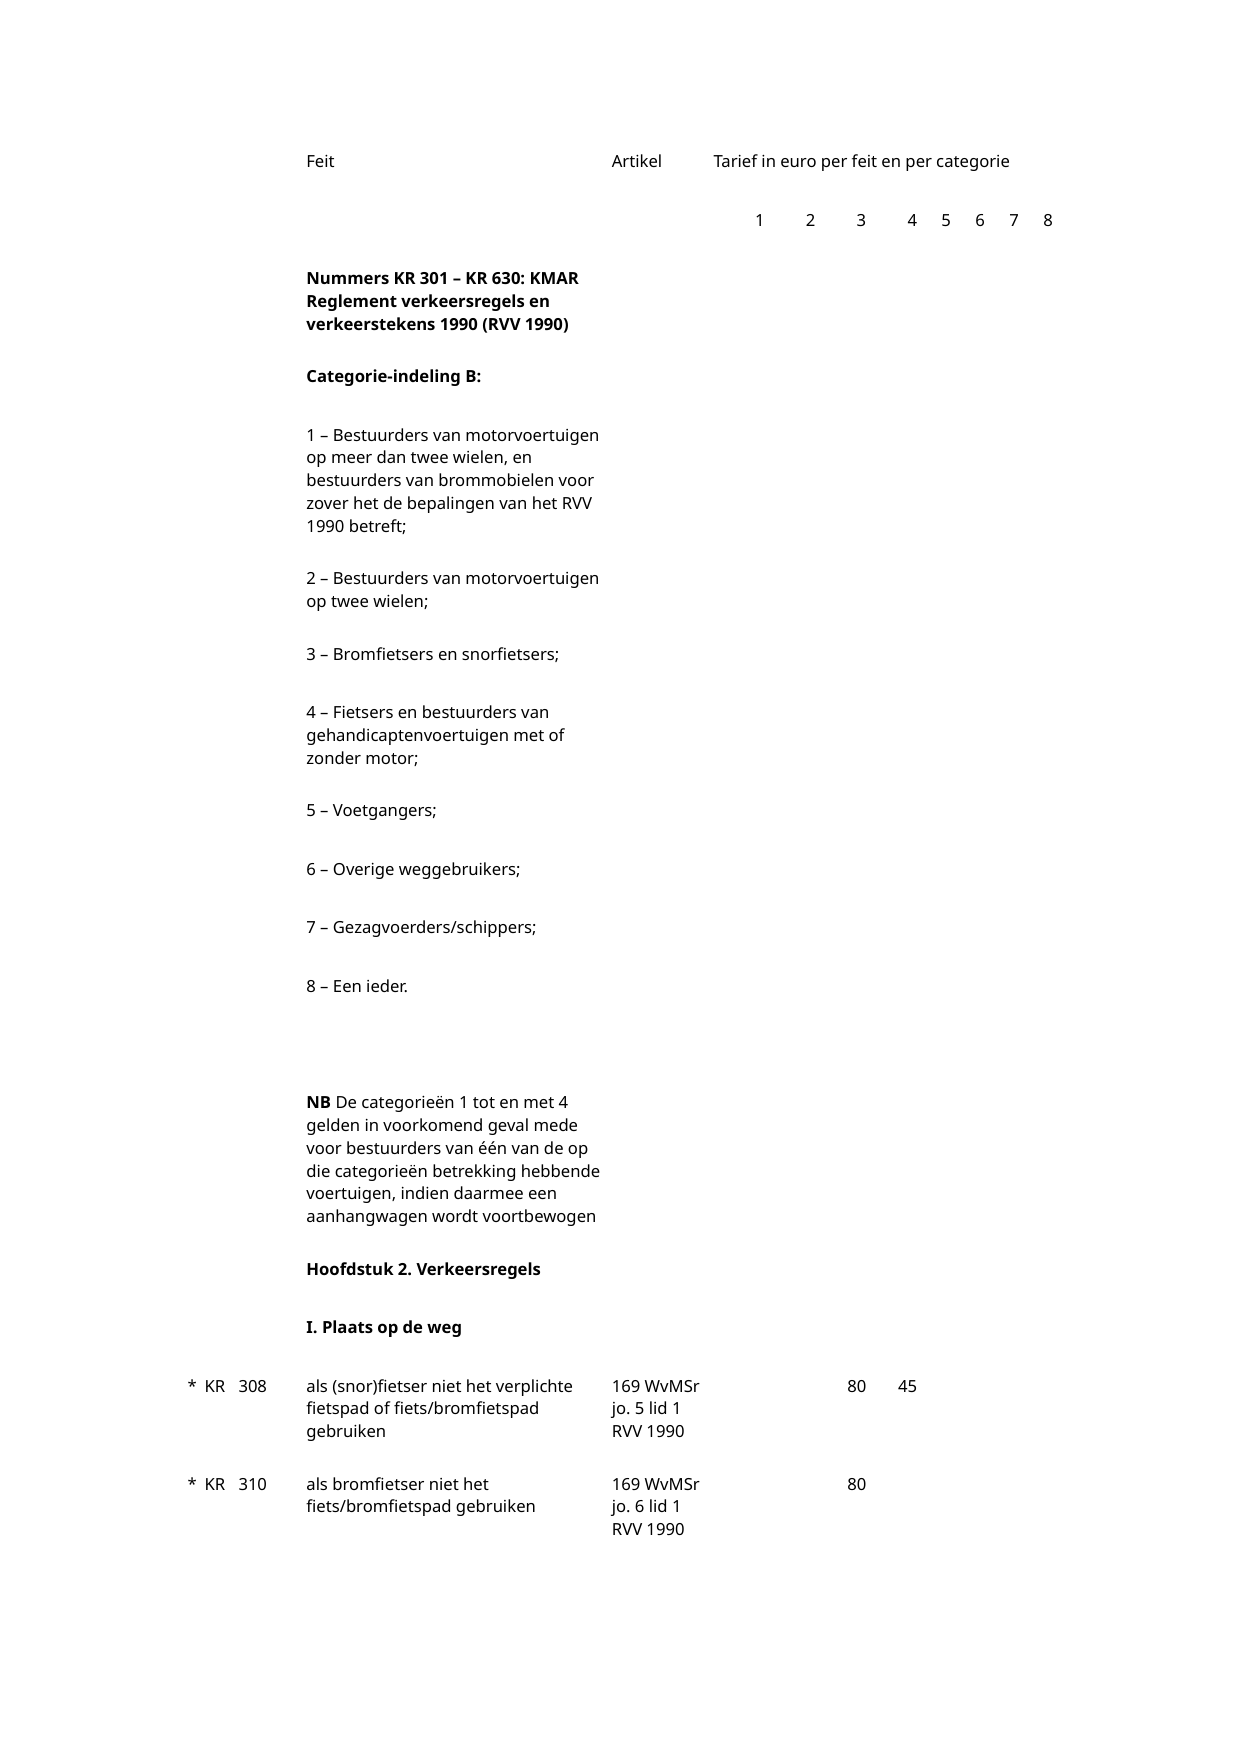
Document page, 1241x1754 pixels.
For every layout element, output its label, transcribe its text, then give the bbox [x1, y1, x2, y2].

table_cell [985, 643, 1019, 701]
table_cell [866, 858, 917, 916]
table_cell [188, 1258, 204, 1316]
table_cell [764, 1033, 815, 1091]
table_cell [272, 1091, 306, 1257]
table_cell NB De categorieën 1 tot en met 4 gelden in voorkomend geval mede voor bestuurders van één van de op die categorieën betrekking hebbende voertuigen, indien daarmee een aanhangwagen wordt voortbewogen [306, 1091, 612, 1257]
table_cell [238, 799, 272, 857]
table_cell * [188, 1473, 204, 1571]
table_cell [204, 1091, 238, 1257]
table_cell [917, 858, 951, 916]
table_cell [917, 567, 951, 642]
table_cell [188, 858, 204, 916]
table_cell [951, 267, 985, 365]
table_cell [1019, 365, 1053, 423]
table_cell [612, 567, 713, 642]
table_cell 5 [917, 209, 951, 267]
table_cell [917, 643, 951, 701]
table_cell [204, 424, 238, 567]
table_cell [764, 424, 815, 567]
table_cell [272, 1258, 306, 1316]
table_cell [238, 858, 272, 916]
table_cell [866, 267, 917, 365]
table_cell [985, 701, 1019, 799]
table_cell [917, 1033, 951, 1091]
table_cell 1 [713, 209, 764, 267]
table_cell [188, 365, 204, 423]
table_cell [612, 916, 713, 974]
table_header [188, 150, 204, 208]
table_cell [1019, 799, 1053, 857]
table_cell [985, 567, 1019, 642]
table_cell [238, 209, 272, 267]
table_cell [1019, 1033, 1053, 1091]
table_cell [188, 799, 204, 857]
table_cell [306, 1033, 612, 1091]
table_cell [951, 1033, 985, 1091]
table_cell [238, 1258, 272, 1316]
table_cell [985, 916, 1019, 974]
table_cell [764, 567, 815, 642]
table_cell [985, 1374, 1019, 1472]
table_cell [204, 365, 238, 423]
table_cell [815, 1258, 866, 1316]
table_cell 310 [238, 1473, 272, 1571]
table_cell [951, 1374, 985, 1472]
table_cell [951, 365, 985, 423]
table_cell [713, 799, 764, 857]
table_cell [204, 974, 238, 1033]
table_cell [238, 1316, 272, 1374]
table_cell [713, 1033, 764, 1091]
table_cell [917, 1316, 951, 1374]
table_cell [866, 799, 917, 857]
table_cell [306, 209, 612, 267]
table_cell [985, 1316, 1019, 1374]
table_cell [951, 858, 985, 916]
table_cell [612, 643, 713, 701]
table_cell 7 – Gezagvoerders/schippers; [306, 916, 612, 974]
table_cell Nummers KR 301 – KR 630: KMAR Reglement verkeersregels en verkeerstekens 1990 (RVV 1990) [306, 267, 612, 365]
table_cell KR [204, 1374, 238, 1472]
table_cell [951, 916, 985, 974]
table_cell 45 [866, 1374, 917, 1472]
table_cell 7 [985, 209, 1019, 267]
table_cell [764, 1091, 815, 1257]
table_cell 169 WvMSr jo. 6 lid 1 RVV 1990 [612, 1473, 713, 1571]
table_cell [204, 1033, 238, 1091]
table_cell [917, 1091, 951, 1257]
table_cell [866, 974, 917, 1033]
table_cell [951, 701, 985, 799]
table_cell [713, 1258, 764, 1316]
table_cell [204, 643, 238, 701]
table_cell 6 [951, 209, 985, 267]
table_cell [272, 567, 306, 642]
table_cell [188, 974, 204, 1033]
table_cell 6 – Overige weggebruikers; [306, 858, 612, 916]
table_cell [238, 267, 272, 365]
table_cell [917, 1374, 951, 1472]
table_cell [713, 1374, 764, 1472]
table_cell [917, 365, 951, 423]
table_cell [612, 1033, 713, 1091]
table_cell [815, 567, 866, 642]
table_cell [1019, 643, 1053, 701]
table_cell 8 [1019, 209, 1053, 267]
table_cell [951, 424, 985, 567]
table_cell [764, 799, 815, 857]
table_cell 308 [238, 1374, 272, 1472]
table_cell [238, 567, 272, 642]
table_header [272, 150, 306, 208]
table_cell [612, 701, 713, 799]
table_cell [985, 974, 1019, 1033]
table_cell [815, 267, 866, 365]
table_cell [917, 701, 951, 799]
table_cell [985, 1033, 1019, 1091]
table_header Artikel [612, 150, 713, 208]
table_cell [866, 424, 917, 567]
table_cell [764, 1473, 815, 1571]
table_cell [764, 916, 815, 974]
table_cell [917, 267, 951, 365]
table_cell [764, 974, 815, 1033]
table_cell [238, 701, 272, 799]
table_cell [204, 701, 238, 799]
table_cell [815, 1316, 866, 1374]
table_cell [204, 1258, 238, 1316]
table_cell [188, 643, 204, 701]
table_cell [1019, 1374, 1053, 1472]
table_cell [815, 1033, 866, 1091]
table_cell [951, 974, 985, 1033]
table_cell [713, 567, 764, 642]
table_cell [238, 974, 272, 1033]
table_cell 5 – Voetgangers; [306, 799, 612, 857]
table_cell [188, 1316, 204, 1374]
table_cell [1019, 701, 1053, 799]
table_cell [1019, 267, 1053, 365]
table_header [238, 150, 272, 208]
table_cell [764, 365, 815, 423]
table_cell [188, 424, 204, 567]
table_cell [866, 1316, 917, 1374]
table_cell [204, 799, 238, 857]
table_cell [917, 916, 951, 974]
table_cell [238, 1033, 272, 1091]
table_cell [612, 1091, 713, 1257]
table_cell [764, 1374, 815, 1472]
table_cell [612, 424, 713, 567]
table_cell [188, 1033, 204, 1091]
table_cell [272, 1374, 306, 1472]
table_cell [764, 701, 815, 799]
table_cell [713, 701, 764, 799]
table_cell [951, 643, 985, 701]
table_cell [815, 424, 866, 567]
table_cell [612, 1258, 713, 1316]
table_cell [272, 916, 306, 974]
table_cell [612, 974, 713, 1033]
table_cell [272, 701, 306, 799]
table_cell 4 [866, 209, 917, 267]
table_cell [866, 643, 917, 701]
table_cell als bromfietser niet het fiets/bromfietspad gebruiken [306, 1473, 612, 1571]
table_cell [204, 1316, 238, 1374]
table_cell [815, 643, 866, 701]
table_cell [612, 858, 713, 916]
table_cell [1019, 1473, 1053, 1571]
table_cell [188, 209, 204, 267]
table_cell [238, 365, 272, 423]
table_cell [951, 1091, 985, 1257]
table_cell [612, 1316, 713, 1374]
table_cell [612, 799, 713, 857]
table_cell 2 – Bestuurders van motorvoertuigen op twee wielen; [306, 567, 612, 642]
table_cell [713, 643, 764, 701]
table_cell [272, 267, 306, 365]
table_cell [713, 424, 764, 567]
table_cell [204, 858, 238, 916]
table_cell [713, 974, 764, 1033]
table_cell [713, 1316, 764, 1374]
table_cell [866, 1091, 917, 1257]
table_cell als (snor)fietser niet het verplichte fietspad of fiets/bromfietspad gebruiken [306, 1374, 612, 1472]
table_cell [272, 424, 306, 567]
table_cell [917, 1258, 951, 1316]
table_cell [985, 365, 1019, 423]
table_cell [951, 567, 985, 642]
table_cell Categorie-indeling B: [306, 365, 612, 423]
table_cell [815, 858, 866, 916]
table_cell [951, 1258, 985, 1316]
table_cell [985, 267, 1019, 365]
table_cell 8 – Een ieder. [306, 974, 612, 1033]
table_cell [713, 365, 764, 423]
table_cell [272, 643, 306, 701]
table_cell [188, 916, 204, 974]
table_cell [917, 799, 951, 857]
table_cell [1019, 1258, 1053, 1316]
table_cell [1019, 1316, 1053, 1374]
table_cell [238, 1091, 272, 1257]
table_cell [204, 916, 238, 974]
table_cell [1019, 974, 1053, 1033]
table_header [204, 150, 238, 208]
table_cell 1 – Bestuurders van motorvoertuigen op meer dan twee wielen, en bestuurders van brommobielen voor zover het de bepalingen van het RVV 1990 betreft; [306, 424, 612, 567]
table_cell [713, 1473, 764, 1571]
table_cell [815, 365, 866, 423]
table_cell [188, 567, 204, 642]
table_cell [985, 424, 1019, 567]
table_cell [951, 1473, 985, 1571]
table_cell [951, 799, 985, 857]
table_cell [713, 267, 764, 365]
table_cell [188, 701, 204, 799]
table_cell [1019, 424, 1053, 567]
table_cell [204, 567, 238, 642]
table_cell [764, 858, 815, 916]
table_cell [272, 799, 306, 857]
table_cell [985, 799, 1019, 857]
table_cell [815, 1091, 866, 1257]
table_cell Hoofdstuk 2. Verkeersregels [306, 1258, 612, 1316]
table_cell [866, 365, 917, 423]
table_cell [272, 974, 306, 1033]
table_cell [815, 974, 866, 1033]
table_cell [238, 916, 272, 974]
table_cell [985, 1473, 1019, 1571]
table_cell [204, 267, 238, 365]
table_cell * [188, 1374, 204, 1472]
table_cell KR [204, 1473, 238, 1571]
table_cell [272, 209, 306, 267]
table_cell [188, 267, 204, 365]
table_cell [866, 567, 917, 642]
table_cell 3 – Bromfietsers en snorfietsers; [306, 643, 612, 701]
table_cell 80 [815, 1374, 866, 1472]
table_cell [713, 858, 764, 916]
table_cell [764, 1316, 815, 1374]
table_cell 80 [815, 1473, 866, 1571]
table_cell [612, 209, 713, 267]
table_cell [866, 701, 917, 799]
table_cell [272, 1033, 306, 1091]
table_cell [713, 1091, 764, 1257]
table_cell [815, 799, 866, 857]
table_cell [917, 424, 951, 567]
table_cell [1019, 858, 1053, 916]
table_cell [866, 1473, 917, 1571]
table_cell [272, 365, 306, 423]
table_cell 2 [764, 209, 815, 267]
table_cell [764, 267, 815, 365]
table_cell [272, 858, 306, 916]
table_cell [764, 643, 815, 701]
table_cell I. Plaats op de weg [306, 1316, 612, 1374]
table_cell [764, 1258, 815, 1316]
table_cell 3 [815, 209, 866, 267]
table_cell [985, 1258, 1019, 1316]
table_cell [917, 974, 951, 1033]
table_header Feit [306, 150, 612, 208]
table_cell [272, 1316, 306, 1374]
table_cell [1019, 916, 1053, 974]
table_cell [612, 365, 713, 423]
table_cell [1019, 1091, 1053, 1257]
table_cell [1019, 567, 1053, 642]
table_cell 4 – Fietsers en bestuurders van gehandicaptenvoertuigen met of zonder motor; [306, 701, 612, 799]
table_cell [238, 424, 272, 567]
table_cell 169 WvMSr jo. 5 lid 1 RVV 1990 [612, 1374, 713, 1472]
table_cell [985, 858, 1019, 916]
table_cell [188, 1091, 204, 1257]
table_cell [713, 916, 764, 974]
table_cell [238, 643, 272, 701]
table_cell [204, 209, 238, 267]
table_cell [866, 916, 917, 974]
table_cell [612, 267, 713, 365]
table_cell [866, 1033, 917, 1091]
table_cell [917, 1473, 951, 1571]
table_cell [985, 1091, 1019, 1257]
table_cell [815, 701, 866, 799]
table_cell [815, 916, 866, 974]
table_cell [866, 1258, 917, 1316]
table_header Tarief in euro per feit en per categorie [713, 150, 1053, 208]
table_cell [951, 1316, 985, 1374]
table_cell [272, 1473, 306, 1571]
